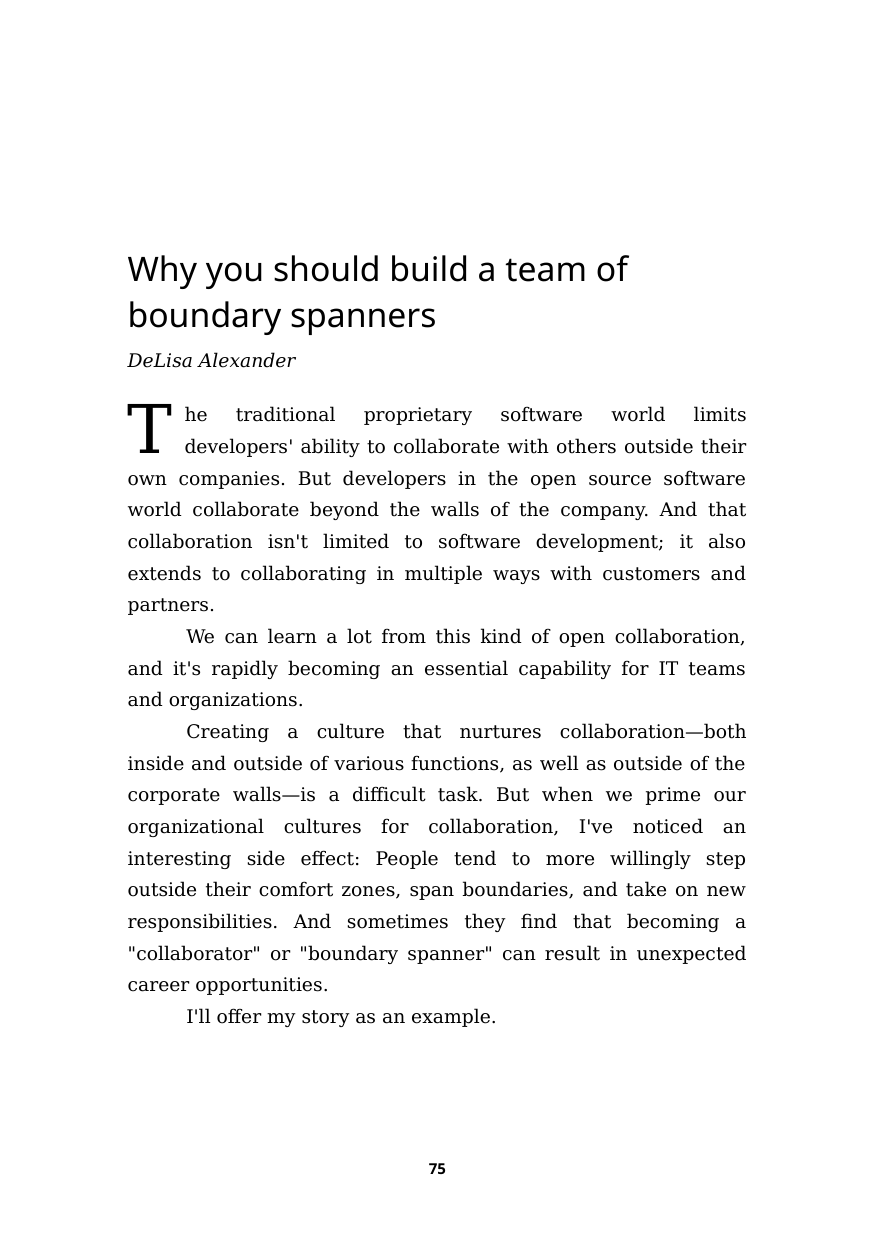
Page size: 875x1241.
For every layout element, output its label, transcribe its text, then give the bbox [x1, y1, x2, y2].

text DeLisa Alexander [127, 350, 747, 372]
subtitle Why you should build a team of boundary spanners [127, 246, 747, 338]
text Creating a culture that nurtures collaboration—both inside and outside of various functions, as well as outside of the corporate walls—is a difficult task. But when we prime our organizational cultures for collaboration, I've noticed an interesting side effect: People tend to more willingly step outside their comfort zones, span boundaries, and take on new responsibilities. And sometimes they find that becoming a "collaborator" or "boundary spanner" can result in unexpected career opportunities. [127, 721, 747, 996]
text I'll offer my story as an example. [127, 1006, 747, 1028]
text We can learn a lot from this kind of open collaboration, and it's rapidly becoming an essential capability for IT teams and organizations. [127, 626, 747, 711]
text The traditional proprietary software world limits developers' ability to collaborate with others outside their own companies. But developers in the open source software world collaborate beyond the walls of the company. And that collaboration isn't limited to software development; it also extends to collaborating in multiple ways with customers and partners. [127, 404, 747, 616]
